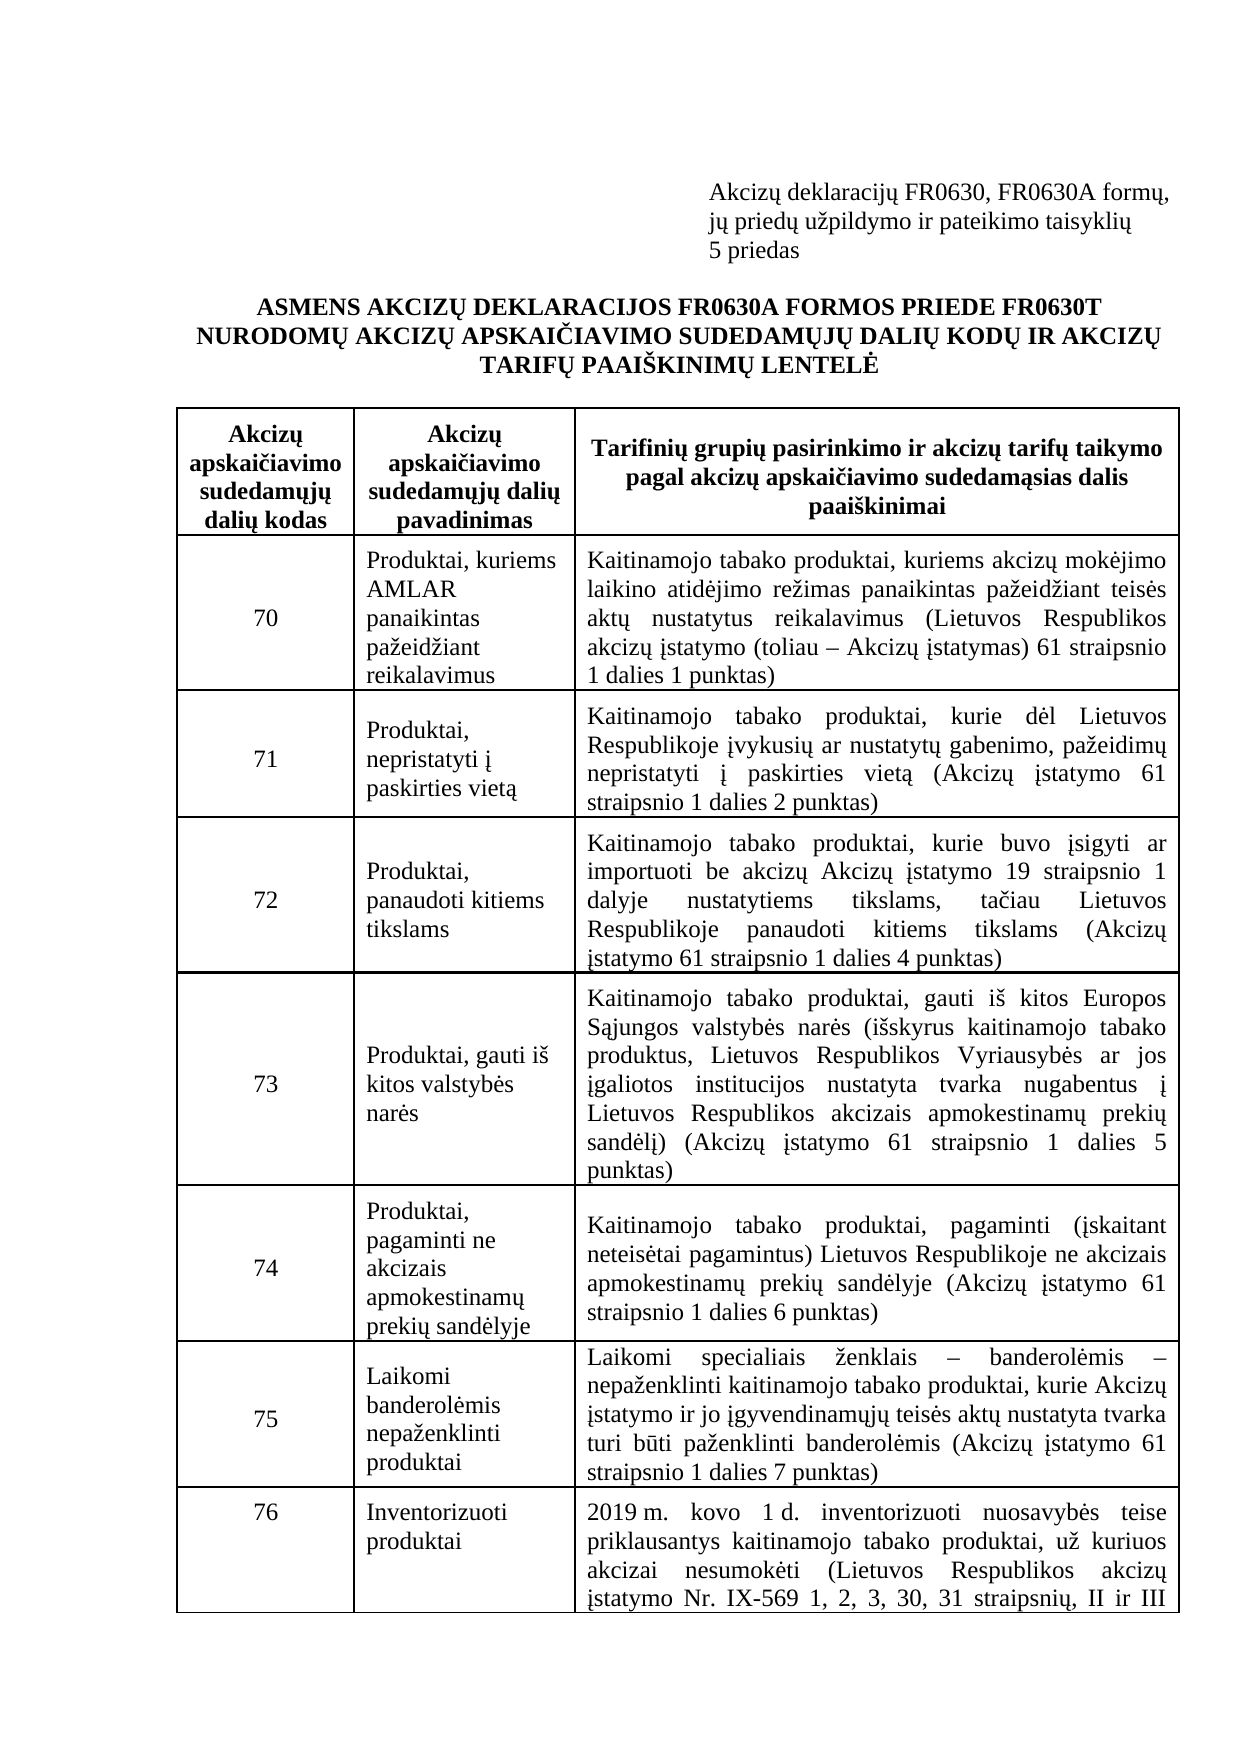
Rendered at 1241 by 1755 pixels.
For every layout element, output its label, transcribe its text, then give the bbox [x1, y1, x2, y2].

table_cell Produktai, kuriems AMLAR panaikintas pažeidžiant reikalavimus [355, 536, 574, 689]
table_cell 70 [178, 536, 353, 689]
table_cell 2019 m. kovo 1 d. inventorizuoti nuosavybės teise priklausantys kaitinamojo tabako produktai, už kuriuos akcizai nesumokėti (Lietuvos Respublikos akcizų įstatymo Nr. IX-569 1, 2, 3, 30, 31 straipsnių, II ir III [576, 1488, 1178, 1612]
table_cell Laikomi specialiais ženklais – banderolėmis – nepaženklinti kaitinamojo tabako produktai, kurie Akcizų įstatymo ir jo įgyvendinamųjų teisės aktų nustatyta tvarka turi būti paženklinti banderolėmis (Akcizų įstatymo 61 straipsnio 1 dalies 7 punktas) [576, 1342, 1178, 1486]
table_cell Kaitinamojo tabako produktai, kurie buvo įsigyti ar importuoti be akcizų Akcizų įstatymo 19 straipsnio 1 dalyje nustatytiems tikslams, tačiau Lietuvos Respublikoje panaudoti kitiems tikslams (Akcizų įstatymo 61 straipsnio 1 dalies 4 punktas) [576, 818, 1178, 971]
table_cell Laikomi banderolėmis nepaženklinti produktai [355, 1342, 574, 1486]
table_cell Produktai, panaudoti kitiems tikslams [355, 818, 574, 971]
table_cell Inventorizuoti produktai [355, 1488, 574, 1612]
table_header Akcizų apskaičiavimo sudedamųjų dalių pavadinimas [355, 409, 574, 534]
text jų priedų užpildymo ir pateikimo taisyklių [709, 206, 1181, 235]
table_cell Kaitinamojo tabako produktai, kurie dėl Lietuvos Respublikoje įvykusių ar nustatytų gabenimo, pažeidimų nepristatyti į paskirties vietą (Akcizų įstatymo 61 straipsnio 1 dalies 2 punktas) [576, 691, 1178, 816]
table_cell Produktai, pagaminti ne akcizais apmokestinamų prekių sandėlyje [355, 1186, 574, 1340]
table_cell Kaitinamojo tabako produktai, kuriems akcizų mokėjimo laikino atidėjimo režimas panaikintas pažeidžiant teisės aktų nustatytus reikalavimus (Lietuvos Respublikos akcizų įstatymo (toliau ‒ Akcizų įstatymas) 61 straipsnio 1 dalies 1 punktas) [576, 536, 1178, 689]
table_cell Kaitinamojo tabako produktai, gauti iš kitos Europos Sąjungos valstybės narės (išskyrus kaitinamojo tabako produktus, Lietuvos Respublikos Vyriausybės ar jos įgaliotos institucijos nustatyta tvarka nugabentus į Lietuvos Respublikos akcizais apmokestinamų prekių sandėlį) (Akcizų įstatymo 61 straipsnio 1 dalies 5 punktas) [576, 974, 1178, 1184]
table_cell Produktai, nepristatyti į paskirties vietą [355, 691, 574, 816]
text 5 priedas [709, 235, 1181, 263]
text ASMENS AKCIZŲ DEKLARACIJOS FR0630A FORMOS PRIEDE FR0630T NURODOMŲ AKCIZŲ APSKAIČIAVIMO SUDEDAMŲJŲ DALIŲ KODŲ IR AKCIZŲ TARIFŲ PAAIŠKINIMŲ LENTELĖ [177, 292, 1181, 378]
table_cell 74 [178, 1186, 353, 1340]
table_cell 75 [178, 1342, 353, 1486]
table_cell Kaitinamojo tabako produktai, pagaminti (įskaitant neteisėtai pagamintus) Lietuvos Respublikoje ne akcizais apmokestinamų prekių sandėlyje (Akcizų įstatymo 61 straipsnio 1 dalies 6 punktas) [576, 1186, 1178, 1340]
table_cell Produktai, gauti iš kitos valstybės narės [355, 974, 574, 1184]
table_header Tarifinių grupių pasirinkimo ir akcizų tarifų taikymo pagal akcizų apskaičiavimo sudedamąsias dalis paaiškinimai [576, 409, 1178, 534]
table_cell 71 [178, 691, 353, 816]
text Akcizų deklaracijų FR0630, FR0630A formų, [709, 177, 1181, 206]
table_cell 76 [178, 1488, 353, 1612]
table_cell 73 [178, 974, 353, 1184]
table_header Akcizų apskaičiavimo sudedamųjų dalių kodas [178, 409, 353, 534]
table_cell 72 [178, 818, 353, 971]
